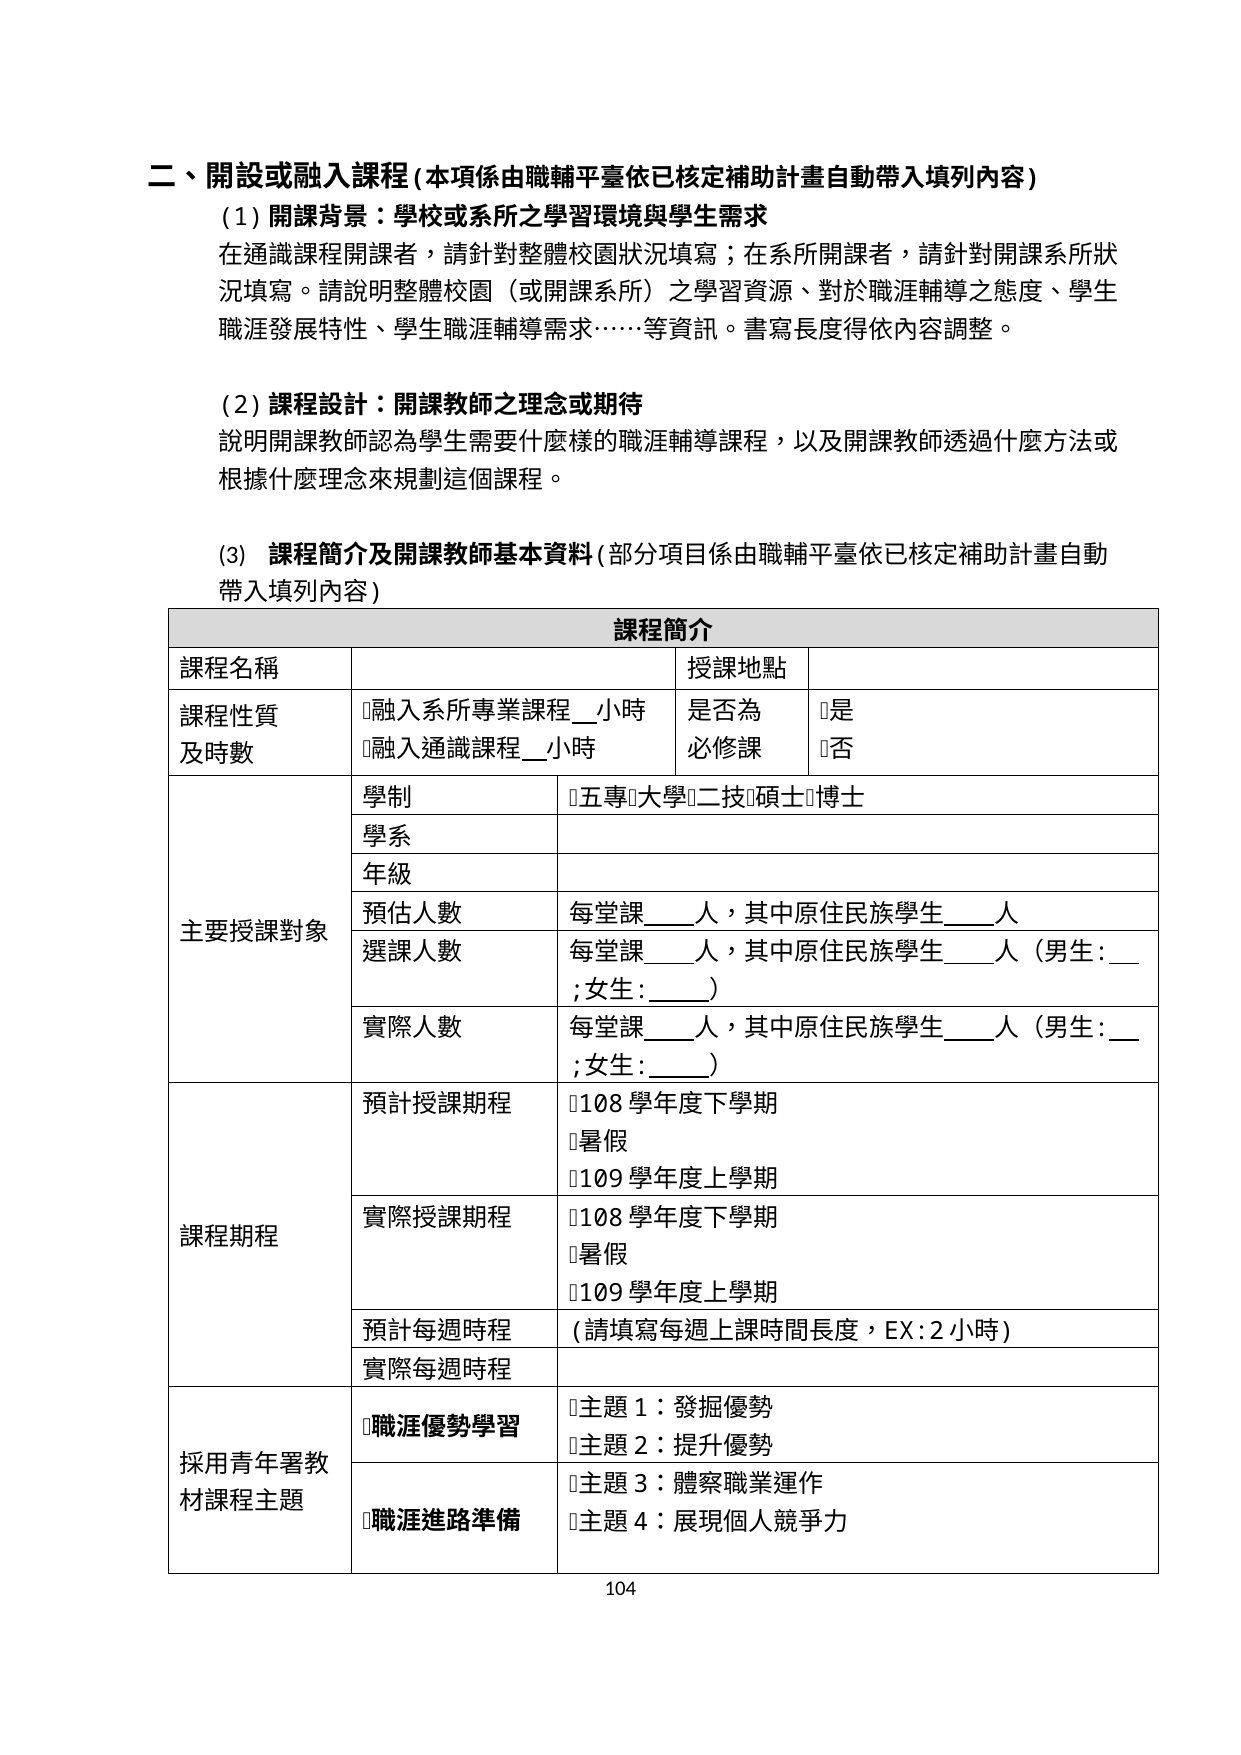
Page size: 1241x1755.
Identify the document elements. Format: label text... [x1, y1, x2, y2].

table_cell 職涯優勢學習 [352, 1387, 557, 1462]
table_cell 主題3：體察職業運作 主題4：展現個人競爭力 [558, 1463, 1158, 1573]
list 開課背景：學校或系所之學習環境與學生需求 [218, 196, 1122, 233]
table_cell 職涯進路準備 [352, 1463, 557, 1573]
text 說明開課教師認為學生需要什麼樣的職涯輔導課程，以及開課教師透過什麼方法或根據什麼理念來規劃這個課程。 [218, 421, 1122, 496]
table_cell 主題1：發掘優勢 主題2：提升優勢 [558, 1387, 1158, 1462]
table_cell 主要授課對象 [169, 776, 351, 1082]
table_cell 每堂課 人，其中原住民族學生 人（男生: ;女生: ） [558, 1007, 1158, 1082]
table_cell 採用青年署教材課程主題 [169, 1387, 351, 1573]
text 在通識課程開課者，請針對整體校園狀況填寫；在系所開課者，請針對開課系所狀況填寫。請說明整體校園（或開課系所）之學習資源、對於職涯輔導之態度、學生職涯發展特性、學生職涯輔導需求……等資訊。書寫長度得依內容調整。 [218, 233, 1122, 346]
table_cell 實際授課期程 [352, 1196, 557, 1309]
table_cell 每堂課 人，其中原住民族學生 人 [558, 892, 1158, 929]
table_cell 108學年度下學期 暑假 109學年度上學期 [558, 1196, 1158, 1309]
table_cell 是 否 [809, 690, 1158, 775]
table_cell 108學年度下學期 暑假 109學年度上學期 [558, 1083, 1158, 1195]
table_cell 課程期程 [169, 1083, 351, 1386]
table_cell (請填寫每週上課時間長度，EX:2小時) [558, 1310, 1158, 1347]
table_cell [558, 1348, 1158, 1386]
table_cell 每堂課 人，其中原住民族學生 人（男生: ;女生: ） [558, 931, 1158, 1006]
table_cell [352, 648, 675, 689]
table_cell 實際人數 [352, 1007, 557, 1082]
table_cell 預計授課期程 [352, 1083, 557, 1195]
table_cell 學制 [352, 776, 557, 814]
table_cell 學系 [352, 815, 557, 852]
table_cell [558, 854, 1158, 891]
table_cell 課程性質 及時數 [169, 690, 351, 775]
table_cell 預計每週時程 [352, 1310, 557, 1347]
table_cell 實際每週時程 [352, 1348, 557, 1386]
table_cell 年級 [352, 854, 557, 891]
table_cell 授課地點 [676, 648, 808, 689]
table_cell 預估人數 [352, 892, 557, 929]
table_cell [809, 648, 1158, 689]
list 課程設計：開課教師之理念或期待 [218, 383, 1122, 421]
table_cell 課程名稱 [169, 648, 351, 689]
list 課程簡介及開課教師基本資料(部分項目係由職輔平臺依已核定補助計畫自動帶入填列內容) [218, 533, 1122, 608]
table_cell 選課人數 [352, 931, 557, 1006]
table_cell [558, 815, 1158, 852]
table_cell 是否為 必修課 [676, 690, 808, 775]
table_cell 五專大學二技碩士博士 [558, 776, 1158, 814]
text 二、開設或融入課程(本項係由職輔平臺依已核定補助計畫自動帶入填列內容) [118, 150, 1122, 196]
table_cell 融入系所專業課程 小時 融入通識課程 小時 [352, 690, 675, 775]
table_header 課程簡介 [169, 609, 1158, 647]
